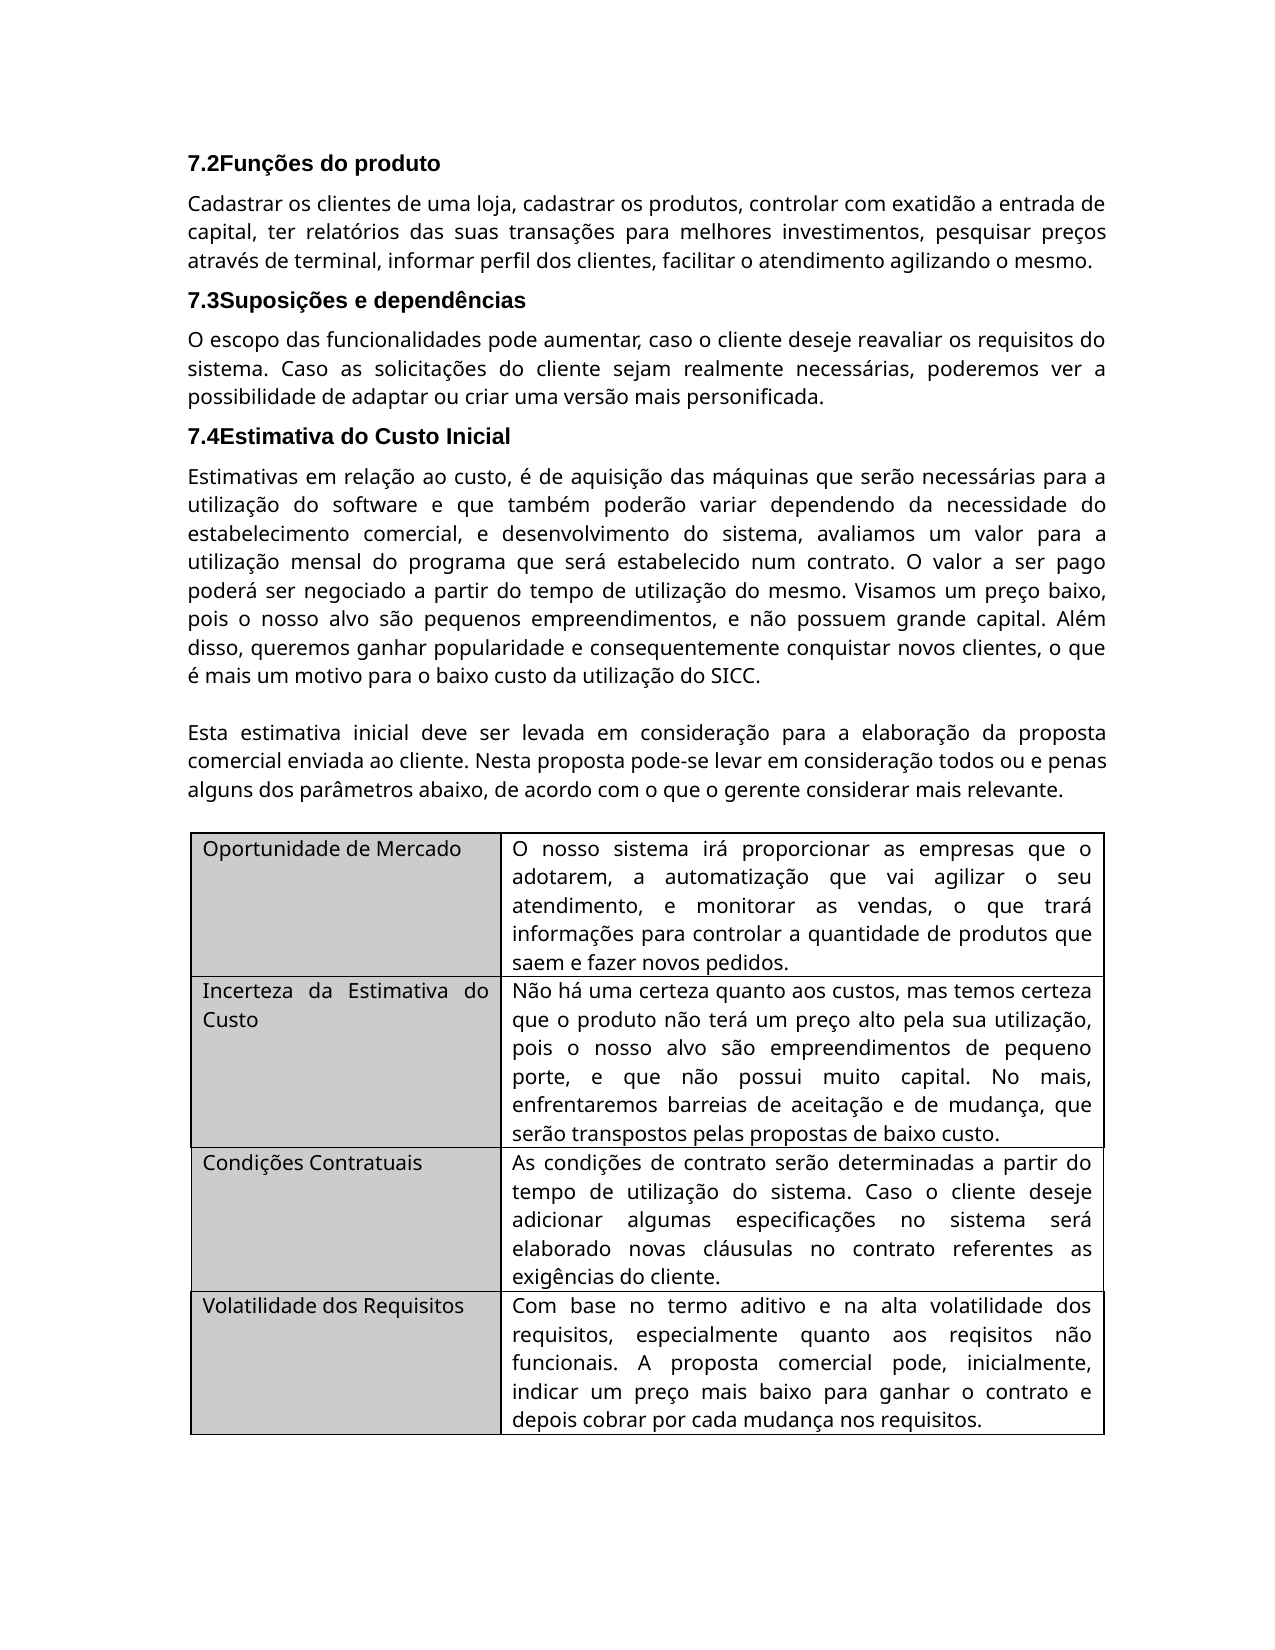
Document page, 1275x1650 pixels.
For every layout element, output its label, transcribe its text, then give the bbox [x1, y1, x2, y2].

text Estimativas em relação ao custo, é de aquisição das máquinas que serão necessárias para a utilização do software e que também poderão variar dependendo da necessidade do estabelecimento comercial, e desenvolvimento do sistema, avaliamos um valor para a utilização mensal do programa que será estabelecido num contrato. O valor a ser pago poderá ser negociado a partir do tempo de utilização do mesmo. Visamos um preço baixo, pois o nosso alvo são pequenos empreendimentos, e não possuem grande capital. Além disso, queremos ganhar popularidade e consequentemente conquistar novos clientes, o que é mais um motivo para o baixo custo da utilização do SICC. [187, 462, 1107, 690]
table_header Oportunidade de Mercado [192, 834, 500, 976]
subtitle Suposições e dependências [187, 287, 1107, 313]
subtitle Estimativa do Custo Inicial [187, 423, 1107, 450]
table_header O nosso sistema irá proporcionar as empresas que o adotarem, a automatização que vai agilizar o seu atendimento, e monitorar as vendas, o que trará informações para controlar a quantidade de produtos que saem e fazer novos pedidos. [502, 834, 1103, 976]
table_cell As condições de contrato serão determinadas a partir do tempo de utilização do sistema. Caso o cliente deseje adicionar algumas especificações no sistema será elaborado novas cláusulas no contrato referentes as exigências do cliente. [502, 1148, 1103, 1291]
table_cell Não há uma certeza quanto aos custos, mas temos certeza que o produto não terá um preço alto pela sua utilização, pois o nosso alvo são empreendimentos de pequeno porte, e que não possui muito capital. No mais, enfrentaremos barreias de aceitação e de mudança, que serão transpostos pelas propostas de baixo custo. [502, 977, 1103, 1147]
text Esta estimativa inicial deve ser levada em consideração para a elaboração da proposta comercial enviada ao cliente. Nesta proposta pode-se levar em consideração todos ou e penas alguns dos parâmetros abaixo, de acordo com o que o gerente considerar mais relevante. [187, 718, 1107, 803]
table_cell Condições Contratuais [192, 1148, 500, 1291]
text Cadastrar os clientes de uma loja, cadastrar os produtos, controlar com exatidão a entrada de capital, ter relatórios das suas transações para melhores investimentos, pesquisar preços através de terminal, informar perfil dos clientes, facilitar o atendimento agilizando o mesmo. [187, 189, 1107, 274]
table_cell Incerteza da Estimativa do Custo [192, 977, 500, 1147]
table_cell Volatilidade dos Requisitos [192, 1292, 500, 1434]
text O escopo das funcionalidades pode aumentar, caso o cliente deseje reavaliar os requisitos do sistema. Caso as solicitações do cliente sejam realmente necessárias, poderemos ver a possibilidade de adaptar ou criar uma versão mais personificada. [187, 326, 1107, 411]
table_cell Com base no termo aditivo e na alta volatilidade dos requisitos, especialmente quanto aos reqisitos não funcionais. A proposta comercial pode, inicialmente, indicar um preço mais baixo para ganhar o contrato e depois cobrar por cada mudança nos requisitos. [502, 1292, 1103, 1434]
subtitle Funções do produto [187, 150, 1107, 176]
